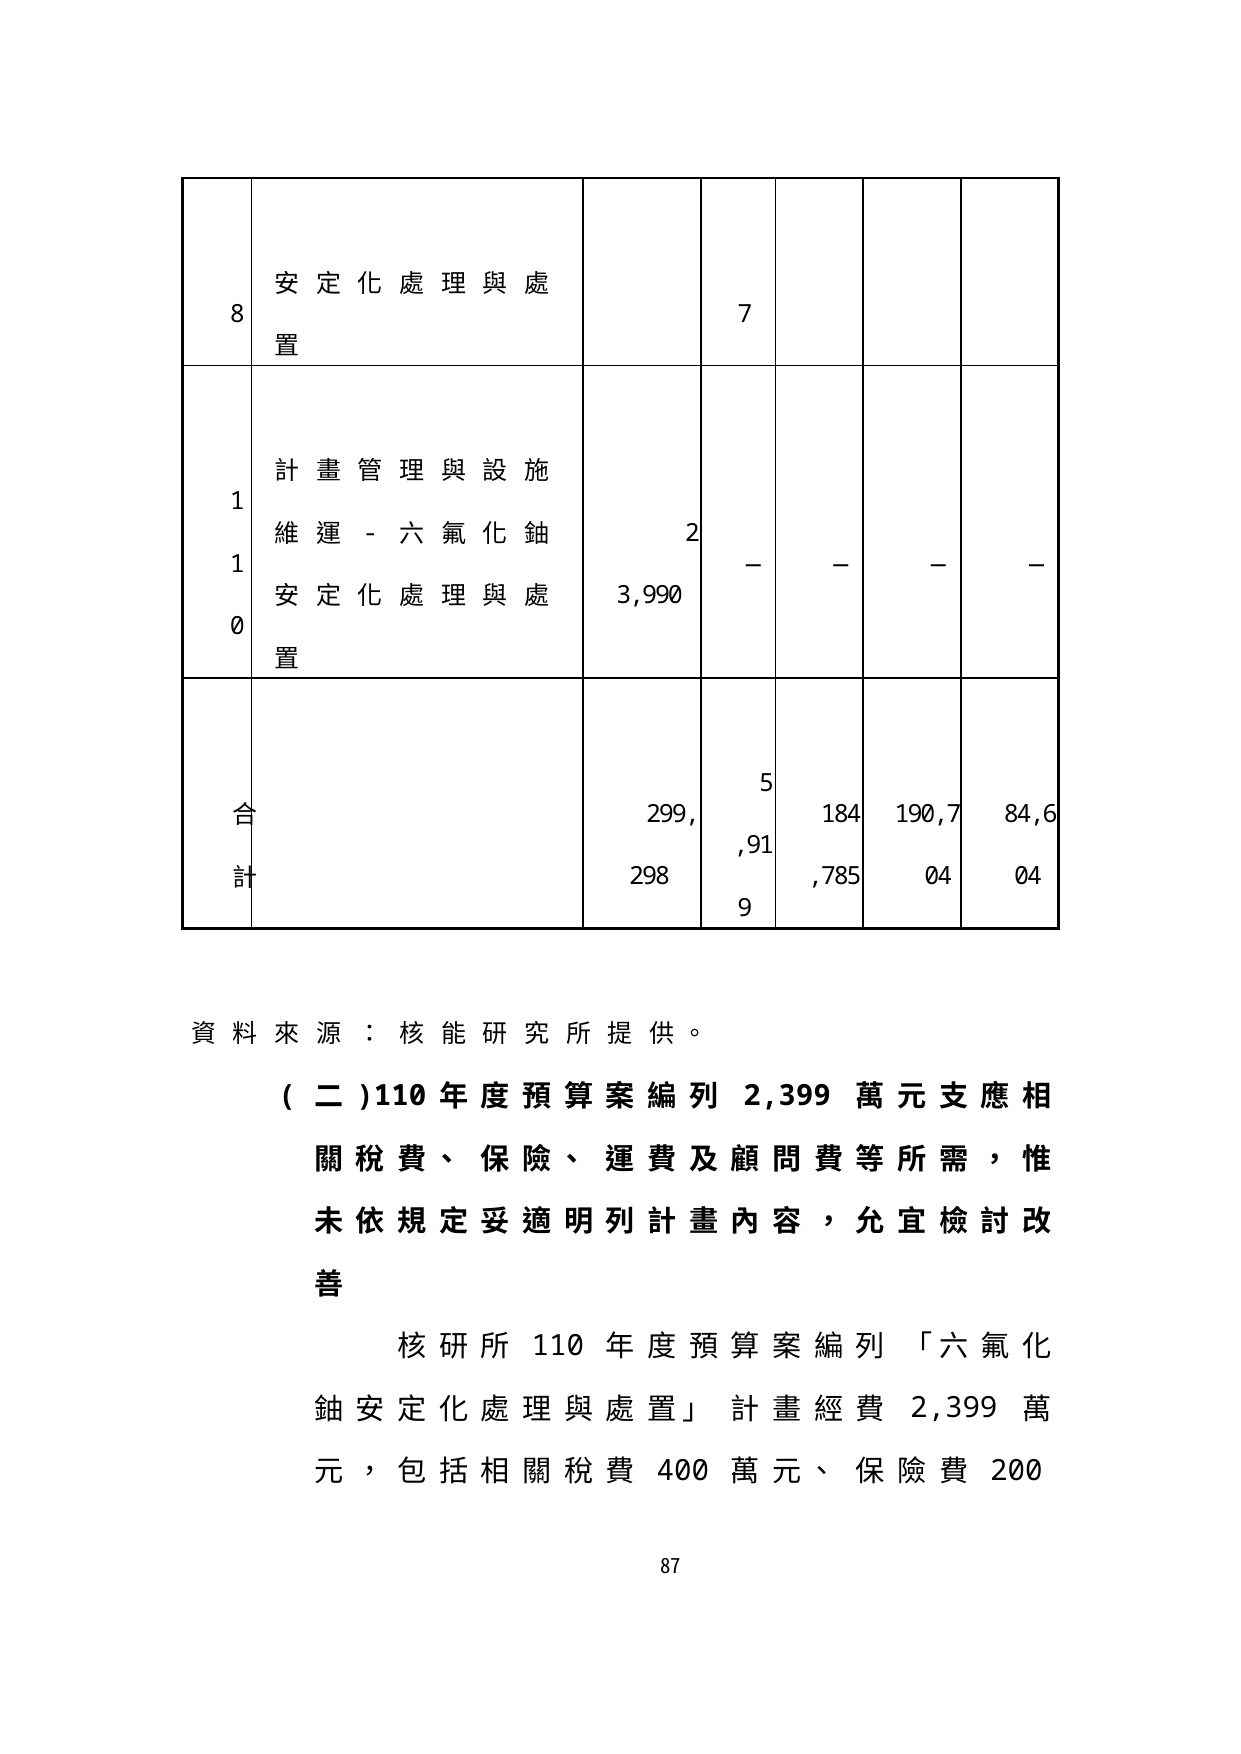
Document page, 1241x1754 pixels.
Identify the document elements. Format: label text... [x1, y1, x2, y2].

text 資料來源：核能研究所提供。 [183, 990, 1058, 1052]
table_cell 5,919 [702, 679, 775, 927]
table_cell — [702, 366, 775, 677]
table_cell 計畫管理與設施維運-六氟化鈾安定化處理與處置 [252, 366, 582, 677]
table_cell 110 [184, 366, 251, 677]
table_cell [962, 179, 1057, 365]
table_cell 8 [184, 179, 251, 365]
table_cell 184,785 [776, 679, 862, 927]
table_cell 7 [702, 179, 775, 365]
text 核研所110年度預算案編列「六氟化鈾安定化處理與處置」計畫經費2,399萬元，包括相關稅費400萬元、保險費200 [242, 1302, 1058, 1490]
table_cell 190,704 [864, 679, 960, 927]
table_cell [864, 179, 960, 365]
table_cell 23,990 [584, 366, 700, 677]
table_cell [252, 679, 582, 927]
table_cell — [962, 366, 1057, 677]
table_cell — [864, 366, 960, 677]
table_cell 合計 [184, 679, 251, 927]
table_cell [776, 179, 862, 365]
text (二)110年度預算案編列2,399萬元支應相關稅費、保險、運費及顧問費等所需，惟未依規定妥適明列計畫內容，允宜檢討改善 [242, 1052, 1058, 1302]
table_cell 84,604 [962, 679, 1057, 927]
table_cell — [776, 366, 862, 677]
table_cell [584, 179, 700, 365]
table_cell 299,298 [584, 679, 700, 927]
table_cell 安定化處理與處置 [252, 179, 582, 365]
